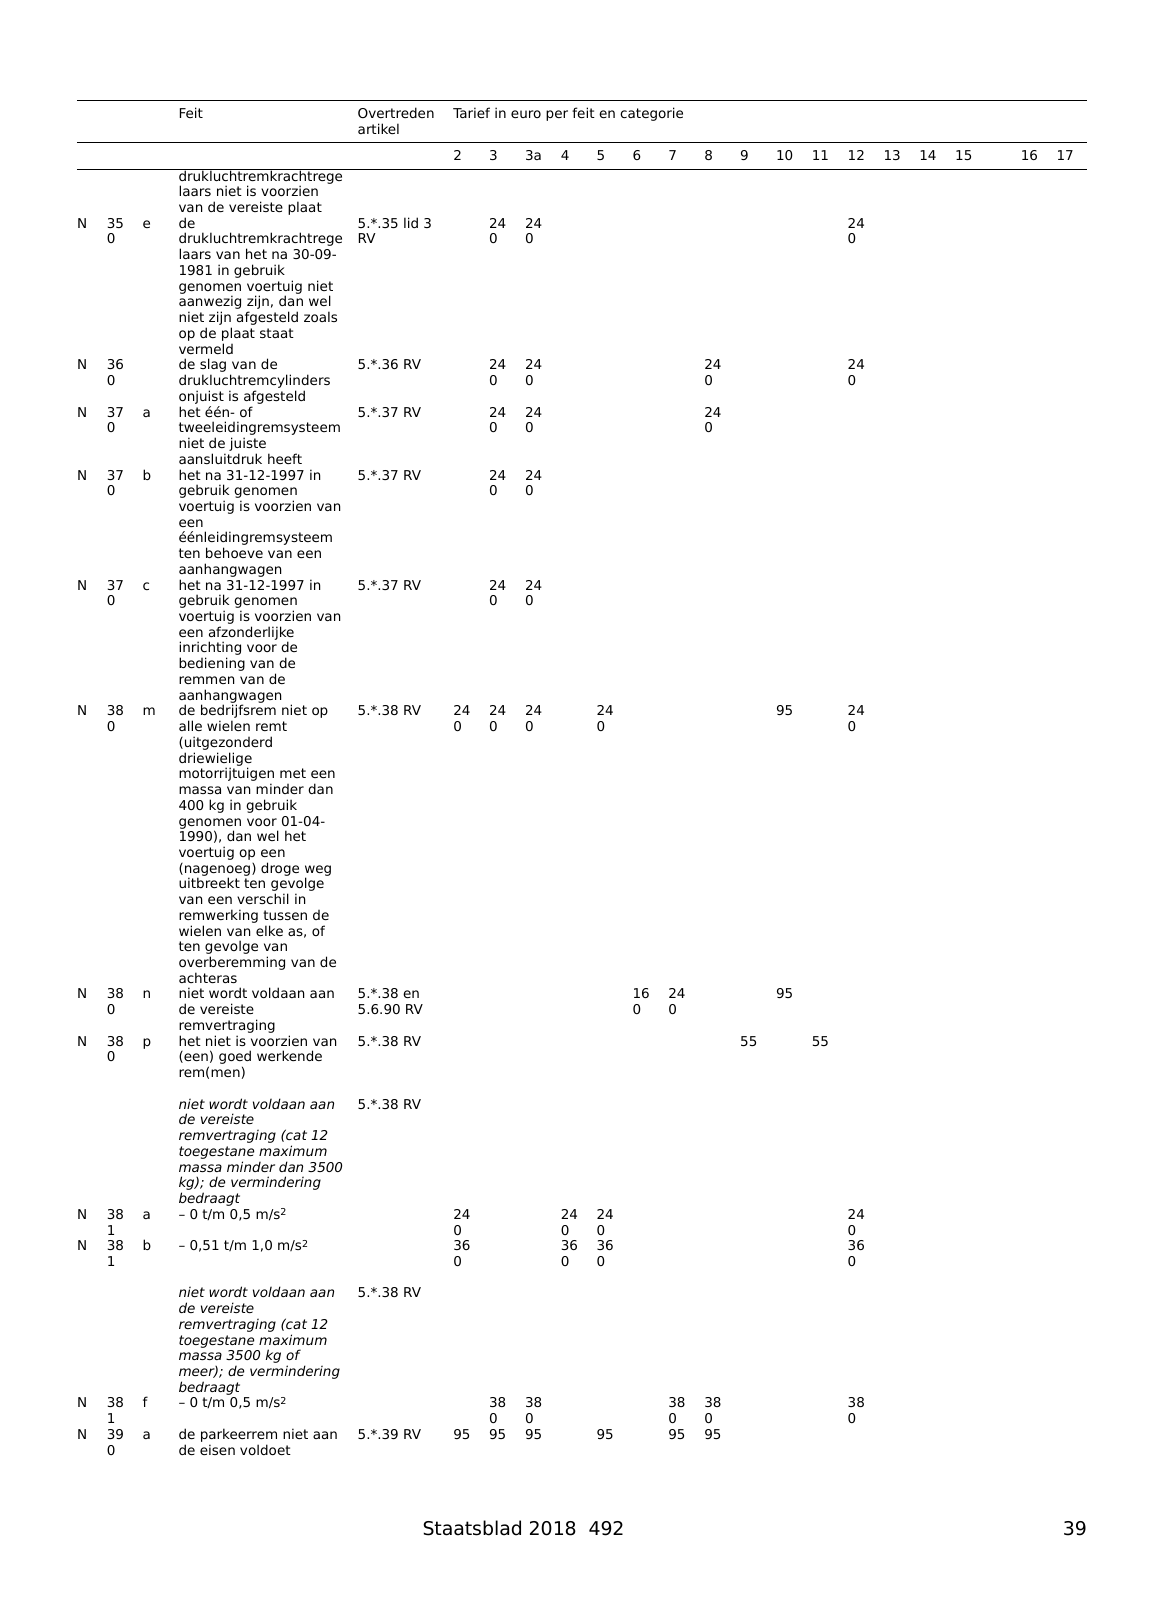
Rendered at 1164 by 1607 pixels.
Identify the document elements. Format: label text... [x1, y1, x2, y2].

table_cell [555, 1034, 591, 1081]
table_cell [1015, 1395, 1051, 1427]
table_cell 380 [662, 1395, 698, 1427]
table_header [136, 101, 172, 142]
table_cell [447, 357, 483, 404]
table_cell 95 [770, 703, 806, 986]
table_cell 240 [591, 1207, 626, 1238]
table_cell [626, 404, 662, 467]
table_cell [698, 216, 734, 357]
table_cell [806, 467, 841, 577]
table_cell niet wordt voldaan aan de vereiste remvertraging (cat 12 toegestane maximum massa minder dan 3500 kg); de vermindering bedraagt [172, 1096, 352, 1207]
table_cell – 0 t/m 0,5 m/s2 [172, 1207, 352, 1238]
table_cell [734, 1395, 770, 1427]
table_cell 350 [101, 216, 136, 357]
table_cell [698, 1270, 734, 1285]
table_cell [591, 1034, 626, 1081]
table_cell [1015, 1207, 1051, 1238]
table_cell [734, 357, 770, 404]
table_cell [806, 1207, 841, 1238]
table_cell [949, 1270, 1015, 1285]
table_cell [352, 1270, 447, 1285]
table_cell [698, 578, 734, 703]
table_cell e [136, 216, 172, 357]
table_cell [519, 1034, 555, 1081]
table_cell [1051, 1096, 1087, 1207]
table_cell [136, 1270, 172, 1285]
table_cell [698, 1285, 734, 1395]
table_cell [877, 404, 913, 467]
table_cell [555, 1270, 591, 1285]
table_cell 240 [483, 216, 519, 357]
table_cell 240 [483, 467, 519, 577]
table_cell [841, 1427, 877, 1458]
table_cell n [136, 986, 172, 1033]
table_cell [483, 1081, 519, 1096]
table_cell [172, 143, 352, 168]
table_cell [877, 216, 913, 357]
table_cell 240 [841, 216, 877, 357]
table_cell [949, 1285, 1015, 1395]
table_cell [555, 170, 591, 216]
table_cell 95 [519, 1427, 555, 1458]
table_cell het één- of tweeleidingremsysteem niet de juiste aansluitdruk heeft [172, 404, 352, 467]
table_cell [949, 467, 1015, 577]
table_cell 14 [913, 143, 949, 168]
table_cell [770, 404, 806, 467]
table_cell [734, 1270, 770, 1285]
table_cell [662, 404, 698, 467]
table_cell 8 [698, 143, 734, 168]
table_cell [877, 1096, 913, 1207]
table_cell [136, 170, 172, 216]
table_cell [806, 1395, 841, 1427]
table_cell [77, 1081, 101, 1096]
table_cell 240 [519, 357, 555, 404]
table_cell [913, 1081, 949, 1096]
table_cell [734, 170, 770, 216]
table_cell [913, 1395, 949, 1427]
table_cell [734, 1238, 770, 1269]
table_cell [770, 1096, 806, 1207]
table_cell 390 [101, 1427, 136, 1458]
table_cell [1051, 1238, 1087, 1269]
table_cell het na 31-12-1997 in gebruik genomen voertuig is voorzien van een afzonderlijke inrichting voor de bediening van de remmen van de aanhangwagen [172, 578, 352, 703]
table_cell [591, 170, 626, 216]
table_cell [626, 1081, 662, 1096]
table_cell [1015, 1096, 1051, 1207]
table_cell [447, 986, 483, 1033]
table_cell [447, 1081, 483, 1096]
table_cell N [77, 1034, 101, 1081]
table_cell [770, 1238, 806, 1269]
table_cell [447, 467, 483, 577]
table_cell [519, 986, 555, 1033]
table_cell [555, 467, 591, 577]
table_cell [949, 1395, 1015, 1427]
table_cell [877, 578, 913, 703]
table_cell [913, 703, 949, 986]
table_cell [877, 1270, 913, 1285]
table_cell N [77, 1238, 101, 1269]
table_cell [841, 1096, 877, 1207]
table_cell drukluchtremkrachtregelaars niet is voorzien van de vereiste plaat [172, 170, 352, 216]
table_cell [555, 578, 591, 703]
table_cell [770, 1395, 806, 1427]
table_cell 240 [483, 404, 519, 467]
table_cell [447, 1270, 483, 1285]
table_cell [352, 1395, 447, 1427]
table_cell 240 [447, 703, 483, 986]
table_cell 370 [101, 467, 136, 577]
table_cell 240 [698, 357, 734, 404]
table_cell [806, 986, 841, 1033]
table_cell 240 [519, 578, 555, 703]
table_cell [662, 467, 698, 577]
table_cell [172, 1270, 352, 1285]
table_cell [949, 170, 1015, 216]
table_cell [136, 143, 172, 168]
table_cell [877, 986, 913, 1033]
table_cell [447, 1096, 483, 1207]
table_cell 380 [101, 986, 136, 1033]
table_cell [770, 216, 806, 357]
table_cell 5.*.37 RV [352, 578, 447, 703]
table_cell [626, 703, 662, 986]
table_cell 12 [841, 143, 877, 168]
table_cell 380 [101, 703, 136, 986]
table_cell [101, 1285, 136, 1395]
table_cell [662, 1081, 698, 1096]
table_cell [913, 1427, 949, 1458]
table_cell [770, 467, 806, 577]
table_cell [913, 986, 949, 1033]
table_cell [555, 986, 591, 1033]
table_cell [662, 1238, 698, 1269]
table_cell [698, 1096, 734, 1207]
table_cell [77, 143, 101, 168]
table_cell b [136, 467, 172, 577]
table_cell [136, 1285, 172, 1395]
table_cell 240 [555, 1207, 591, 1238]
table_cell [806, 1238, 841, 1269]
table_cell 15 [949, 143, 1015, 168]
table_cell 160 [626, 986, 662, 1033]
table_cell [877, 1207, 913, 1238]
table_cell 95 [662, 1427, 698, 1458]
table_cell [1015, 1034, 1051, 1081]
table_cell 240 [447, 1207, 483, 1238]
table_cell 381 [101, 1207, 136, 1238]
table_cell [1051, 1395, 1087, 1427]
table_cell [626, 216, 662, 357]
table_cell [841, 1285, 877, 1395]
table_cell 13 [877, 143, 913, 168]
table_cell 4 [555, 143, 591, 168]
table_cell [626, 357, 662, 404]
table_cell [698, 1081, 734, 1096]
table_cell [352, 1207, 447, 1238]
table_cell 380 [101, 1034, 136, 1081]
table_cell 17 [1051, 143, 1087, 168]
table_cell [841, 1270, 877, 1285]
table_cell [806, 1285, 841, 1395]
table_cell [77, 1096, 101, 1207]
table_cell [447, 1034, 483, 1081]
table_cell [913, 578, 949, 703]
table_cell 55 [806, 1034, 841, 1081]
table_cell 240 [483, 357, 519, 404]
table_cell [483, 1207, 519, 1238]
table_cell [1051, 216, 1087, 357]
table_cell [555, 1081, 591, 1096]
table_cell [77, 170, 101, 216]
table_cell 5.*.35 lid 3 RV [352, 216, 447, 357]
table_cell [806, 1427, 841, 1458]
table_cell 380 [698, 1395, 734, 1427]
table_cell 380 [483, 1395, 519, 1427]
table_cell [447, 216, 483, 357]
table_cell a [136, 404, 172, 467]
table_cell [806, 404, 841, 467]
table_cell [1015, 404, 1051, 467]
table_cell 380 [519, 1395, 555, 1427]
table_cell [913, 1207, 949, 1238]
table_cell 95 [483, 1427, 519, 1458]
table_cell [913, 1096, 949, 1207]
table_cell [949, 703, 1015, 986]
table_cell 240 [841, 1207, 877, 1238]
table_cell [1015, 357, 1051, 404]
table_cell [913, 1034, 949, 1081]
table_cell [1015, 467, 1051, 577]
table_cell [662, 1285, 698, 1395]
table_cell [1051, 1034, 1087, 1081]
table_cell N [77, 357, 101, 404]
table_cell niet wordt voldaan aan de vereiste remvertraging [172, 986, 352, 1033]
table_cell [172, 1081, 352, 1096]
table_cell [949, 357, 1015, 404]
table_cell [555, 703, 591, 986]
table_cell niet wordt voldaan aan de vereiste remvertraging (cat 12 toegestane maximum massa 3500 kg of meer); de vermindering bedraagt [172, 1285, 352, 1395]
table_cell [483, 1270, 519, 1285]
table_cell b [136, 1238, 172, 1269]
table_cell [1051, 404, 1087, 467]
table_cell [770, 578, 806, 703]
table_cell a [136, 1207, 172, 1238]
table_cell [447, 578, 483, 703]
table_cell [101, 170, 136, 216]
table_cell [698, 986, 734, 1033]
table_cell [591, 1270, 626, 1285]
table_cell 5.*.38 RV [352, 1034, 447, 1081]
table_cell [519, 1270, 555, 1285]
table_cell [913, 467, 949, 577]
table_cell [877, 703, 913, 986]
table_cell 95 [591, 1427, 626, 1458]
table_cell [591, 1285, 626, 1395]
table_cell [662, 1034, 698, 1081]
table_cell [555, 357, 591, 404]
table_cell [101, 1096, 136, 1207]
table_cell 380 [841, 1395, 877, 1427]
table_cell 360 [591, 1238, 626, 1269]
table_cell [949, 1096, 1015, 1207]
table_cell [1051, 1285, 1087, 1395]
table_cell [949, 986, 1015, 1033]
table_cell [626, 1034, 662, 1081]
table_cell [949, 1207, 1015, 1238]
table_cell [626, 1238, 662, 1269]
table_cell 3a [519, 143, 555, 168]
table_cell [1051, 170, 1087, 216]
table_cell [949, 1427, 1015, 1458]
table_cell [770, 1207, 806, 1238]
table_cell 3 [483, 143, 519, 168]
table_cell 5.*.38 RV [352, 1096, 447, 1207]
table_cell de drukluchtremkrachtregelaars van het na 30-09-1981 in gebruik genomen voertuig niet aanwezig zijn, dan wel niet zijn afgesteld zoals op de plaat staat vermeld [172, 216, 352, 357]
table_cell [591, 357, 626, 404]
table_cell [913, 1238, 949, 1269]
table_cell [662, 357, 698, 404]
table_cell [877, 1395, 913, 1427]
table_cell [591, 467, 626, 577]
table_cell [949, 1034, 1015, 1081]
table_cell [806, 578, 841, 703]
table_cell [447, 1395, 483, 1427]
table_cell 7 [662, 143, 698, 168]
table_cell [1015, 578, 1051, 703]
table_cell 370 [101, 578, 136, 703]
table_cell [626, 467, 662, 577]
table_cell [626, 578, 662, 703]
table_cell 240 [591, 703, 626, 986]
table_cell [806, 357, 841, 404]
table_cell [698, 1207, 734, 1238]
table_cell p [136, 1034, 172, 1081]
table_cell 360 [101, 357, 136, 404]
table_cell 360 [447, 1238, 483, 1269]
table_cell [770, 170, 806, 216]
table_cell [101, 1081, 136, 1096]
table_cell 240 [698, 404, 734, 467]
table_cell – 0 t/m 0,5 m/s2 [172, 1395, 352, 1427]
table_cell [698, 467, 734, 577]
table_cell [352, 143, 447, 168]
table_cell [949, 578, 1015, 703]
table_cell 2 [447, 143, 483, 168]
table_cell 5.*.38 RV [352, 1285, 447, 1395]
table_cell [626, 1096, 662, 1207]
table_cell [734, 404, 770, 467]
table_cell [662, 703, 698, 986]
table_cell 6 [626, 143, 662, 168]
table_cell N [77, 467, 101, 577]
table_cell 370 [101, 404, 136, 467]
table_cell [698, 170, 734, 216]
table_cell [841, 1034, 877, 1081]
table_cell [447, 404, 483, 467]
table_cell 5.*.39 RV [352, 1427, 447, 1458]
table_cell N [77, 578, 101, 703]
table_cell [1015, 170, 1051, 216]
table_cell [877, 467, 913, 577]
table_cell N [77, 1395, 101, 1427]
table_cell [877, 1034, 913, 1081]
table_cell [1015, 1285, 1051, 1395]
table_cell 11 [806, 143, 841, 168]
table_cell 5.*.37 RV [352, 404, 447, 467]
table_cell [1015, 1427, 1051, 1458]
table_cell [483, 986, 519, 1033]
table_cell [519, 1285, 555, 1395]
table_cell 240 [519, 467, 555, 577]
table_cell – 0,51 t/m 1,0 m/s2 [172, 1238, 352, 1269]
table_cell [770, 1034, 806, 1081]
table_cell [555, 216, 591, 357]
table_cell [626, 1285, 662, 1395]
table_cell c [136, 578, 172, 703]
table_cell [770, 1427, 806, 1458]
table_cell [662, 216, 698, 357]
table_cell 9 [734, 143, 770, 168]
table_cell [591, 404, 626, 467]
table_cell N [77, 986, 101, 1033]
table_cell 360 [555, 1238, 591, 1269]
table_cell [806, 1096, 841, 1207]
table_cell [555, 1395, 591, 1427]
table_cell [483, 170, 519, 216]
table_cell N [77, 703, 101, 986]
table_cell [734, 467, 770, 577]
table_cell [806, 1081, 841, 1096]
table_cell [841, 578, 877, 703]
table_header [101, 101, 136, 142]
table_cell 10 [770, 143, 806, 168]
table_cell 240 [483, 578, 519, 703]
table_cell de bedrijfsrem niet op alle wielen remt (uitgezonderd driewielige motorrijtuigen met een massa van minder dan 400 kg in gebruik genomen voor 01-04-1990), dan wel het voertuig op een (nagenoeg) droge weg uitbreekt ten gevolge van een verschil in remwerking tussen de wielen van elke as, of ten gevolge van overberemming van de achteras [172, 703, 352, 986]
table_cell [519, 170, 555, 216]
table_cell [1015, 703, 1051, 986]
table_cell [555, 1427, 591, 1458]
table_header [77, 101, 101, 142]
table_cell [734, 1096, 770, 1207]
table_cell [913, 404, 949, 467]
table_cell [734, 1427, 770, 1458]
table_cell [734, 1285, 770, 1395]
table_cell [77, 1270, 101, 1285]
table_cell [1051, 1270, 1087, 1285]
table_cell [1015, 216, 1051, 357]
table_cell [447, 1285, 483, 1395]
table_cell f [136, 1395, 172, 1427]
table_cell [1051, 467, 1087, 577]
table_cell [806, 1270, 841, 1285]
table_cell [1051, 1207, 1087, 1238]
table_cell [806, 216, 841, 357]
table_cell [841, 1081, 877, 1096]
table_cell [770, 1081, 806, 1096]
table_cell [555, 1285, 591, 1395]
table_header Tarief in euro per feit en categorie [447, 101, 1087, 142]
table_cell 5.*.38 RV [352, 703, 447, 986]
table_cell 381 [101, 1238, 136, 1269]
table_cell 240 [841, 357, 877, 404]
table_cell [1051, 703, 1087, 986]
table_cell [519, 1238, 555, 1269]
table_cell 5.*.38 en 5.6.90 RV [352, 986, 447, 1033]
table_cell [770, 1285, 806, 1395]
table_cell [352, 1238, 447, 1269]
table_cell [626, 1207, 662, 1238]
table_cell [770, 357, 806, 404]
table_cell [591, 1081, 626, 1096]
table_cell [519, 1081, 555, 1096]
table_cell [913, 1270, 949, 1285]
table_cell [806, 703, 841, 986]
table_cell [626, 1270, 662, 1285]
table_cell [877, 1285, 913, 1395]
table_cell [662, 1096, 698, 1207]
table_cell [352, 1081, 447, 1096]
table_cell [483, 1238, 519, 1269]
table_cell [949, 1081, 1015, 1096]
table_cell [734, 216, 770, 357]
table_cell 16 [1015, 143, 1051, 168]
table_cell m [136, 703, 172, 986]
table_cell [1051, 357, 1087, 404]
table_cell 240 [483, 703, 519, 986]
table_cell [591, 216, 626, 357]
table_cell [698, 703, 734, 986]
table_cell 360 [841, 1238, 877, 1269]
table_cell [101, 1270, 136, 1285]
table_cell [913, 170, 949, 216]
table_cell [841, 170, 877, 216]
table_cell [447, 170, 483, 216]
table_cell [591, 986, 626, 1033]
table_cell N [77, 1427, 101, 1458]
table_cell 95 [698, 1427, 734, 1458]
table_cell [913, 1285, 949, 1395]
table_cell [841, 467, 877, 577]
table_cell [352, 170, 447, 216]
table_cell [877, 1238, 913, 1269]
table_cell 240 [662, 986, 698, 1033]
table_cell 5.*.36 RV [352, 357, 447, 404]
table_cell [591, 1395, 626, 1427]
table_cell [949, 404, 1015, 467]
table_cell [949, 1238, 1015, 1269]
table_cell [877, 170, 913, 216]
table_cell 95 [447, 1427, 483, 1458]
table_cell 240 [519, 404, 555, 467]
table_cell N [77, 1207, 101, 1238]
table_cell 5.*.37 RV [352, 467, 447, 577]
table_cell [1015, 1081, 1051, 1096]
table_cell [913, 216, 949, 357]
table_cell [626, 1427, 662, 1458]
table_cell N [77, 404, 101, 467]
table_cell [136, 357, 172, 404]
table_cell [1051, 1427, 1087, 1458]
table_cell 55 [734, 1034, 770, 1081]
table_cell [734, 703, 770, 986]
table_cell [698, 1238, 734, 1269]
table_cell [555, 404, 591, 467]
table_cell 5 [591, 143, 626, 168]
table_cell [1015, 986, 1051, 1033]
table_header Feit [172, 101, 352, 142]
table_cell [877, 1427, 913, 1458]
table_cell 95 [770, 986, 806, 1033]
table_cell [734, 578, 770, 703]
table_cell [662, 1207, 698, 1238]
table_cell [483, 1096, 519, 1207]
table_cell [483, 1285, 519, 1395]
table_cell [913, 357, 949, 404]
table_cell [877, 357, 913, 404]
table_cell [1051, 1081, 1087, 1096]
table_cell [1051, 986, 1087, 1033]
table_cell [519, 1096, 555, 1207]
table_cell 240 [519, 703, 555, 986]
table_cell de slag van de drukluchtremcylinders onjuist is afgesteld [172, 357, 352, 404]
table_cell [734, 986, 770, 1033]
table_cell [1015, 1238, 1051, 1269]
table_cell 381 [101, 1395, 136, 1427]
table_cell [806, 170, 841, 216]
table_cell [1051, 578, 1087, 703]
table_cell [662, 170, 698, 216]
table_cell [662, 1270, 698, 1285]
table_cell [734, 1207, 770, 1238]
table_cell [877, 1081, 913, 1096]
table_cell [662, 578, 698, 703]
table_cell [101, 143, 136, 168]
table_cell a [136, 1427, 172, 1458]
table_cell [770, 1270, 806, 1285]
table_header Overtreden artikel [352, 101, 447, 142]
table_cell [698, 1034, 734, 1081]
table_cell [949, 216, 1015, 357]
table_cell [841, 404, 877, 467]
table_cell het na 31-12-1997 in gebruik genomen voertuig is voorzien van een éénleidingremsysteem ten behoeve van een aanhangwagen [172, 467, 352, 577]
table_cell [555, 1096, 591, 1207]
table_cell de parkeerrem niet aan de eisen voldoet [172, 1427, 352, 1458]
table_cell [734, 1081, 770, 1096]
table_cell [136, 1081, 172, 1096]
table_cell 240 [519, 216, 555, 357]
table_cell [626, 170, 662, 216]
table_cell [1015, 1270, 1051, 1285]
table_cell het niet is voorzien van (een) goed werkende rem(men) [172, 1034, 352, 1081]
table_cell [591, 1096, 626, 1207]
table_cell N [77, 216, 101, 357]
table_cell [841, 986, 877, 1033]
table_cell [626, 1395, 662, 1427]
table_cell [77, 1285, 101, 1395]
table_cell [483, 1034, 519, 1081]
table_cell [591, 578, 626, 703]
table_cell [519, 1207, 555, 1238]
table_cell [136, 1096, 172, 1207]
table_cell 240 [841, 703, 877, 986]
